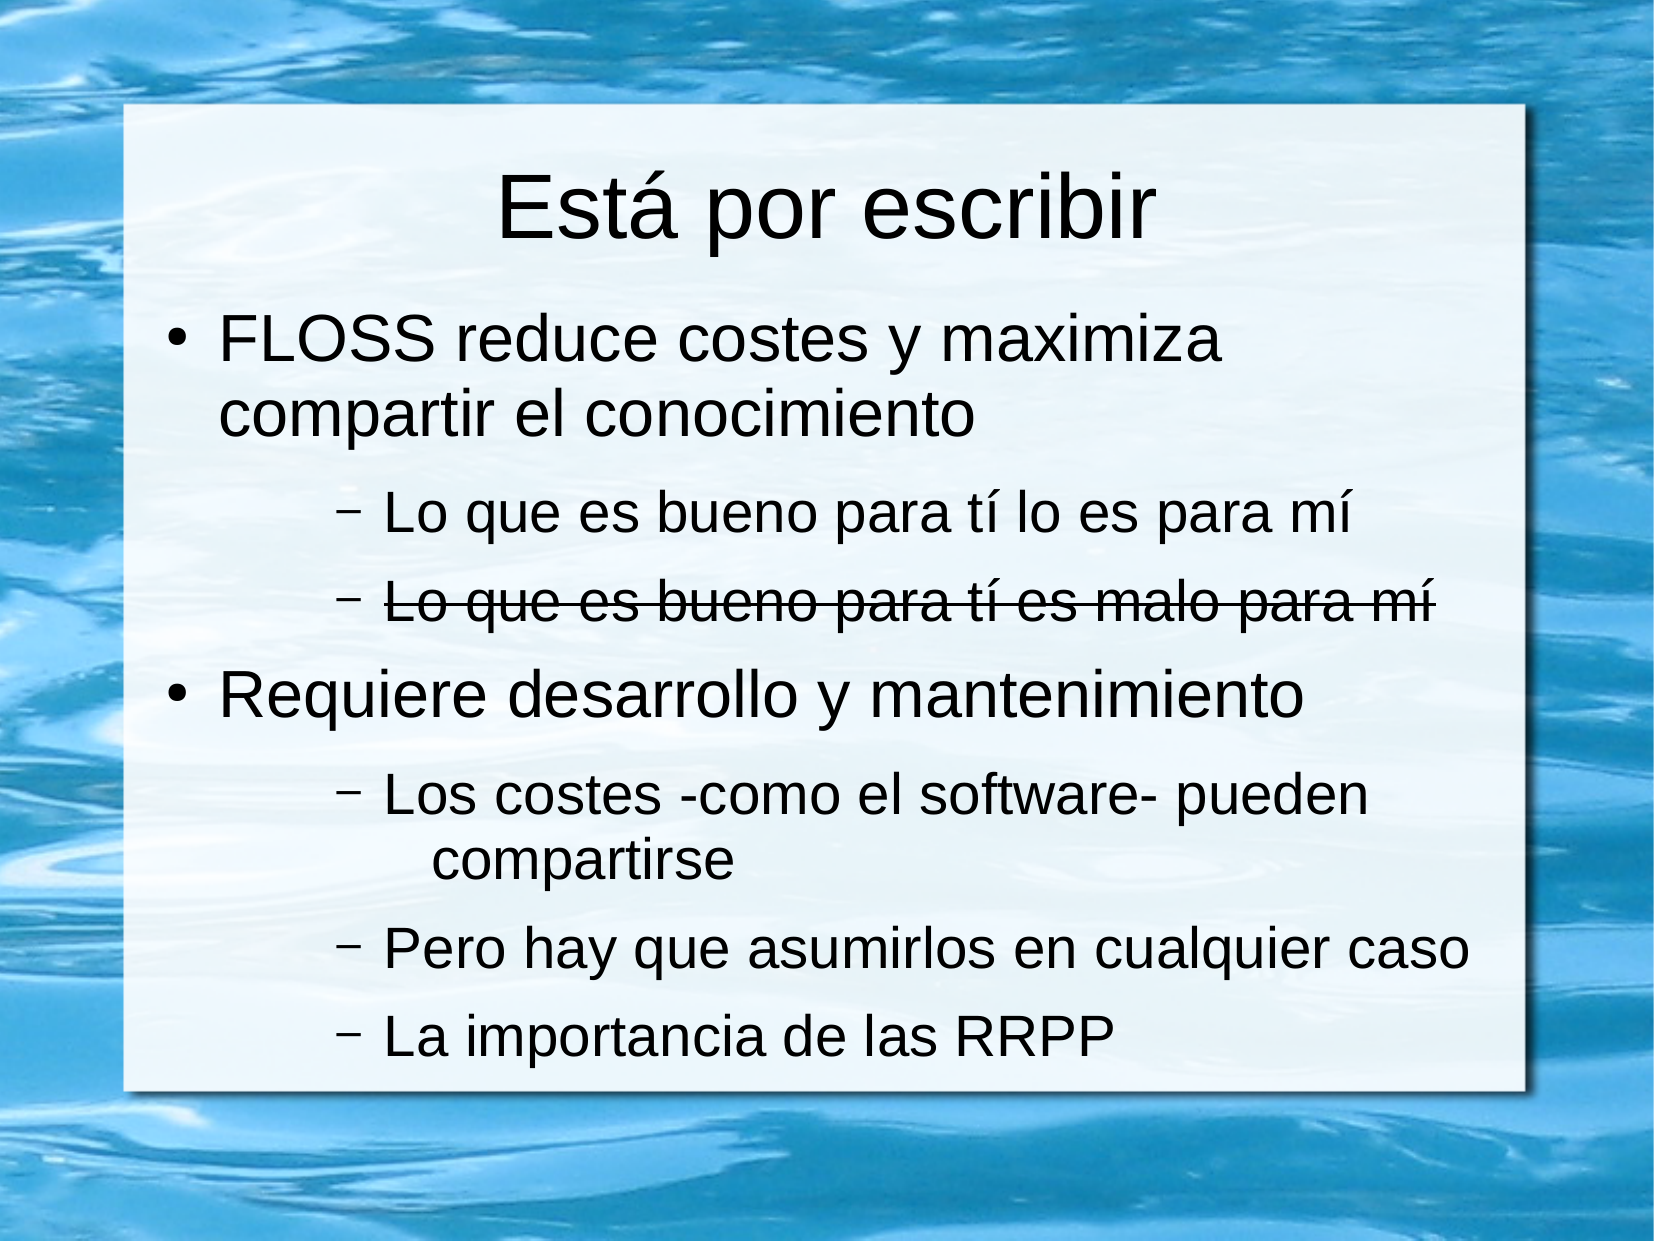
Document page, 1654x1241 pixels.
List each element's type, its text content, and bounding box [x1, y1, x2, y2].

list FLOSS reduce costes y maximiza compartir el conocimiento Lo que es bueno para tí lo es para mí Lo que es bueno para tí es malo para mí Requiere desarrollo y mantenimiento Los costes -como el software- pueden compartirse Pero hay que asumirlos en cualquier caso La importancia de las RRPP [147, 301, 1506, 1105]
picture [0, 0, 1654, 1241]
title Está por escribir [147, 125, 1506, 288]
